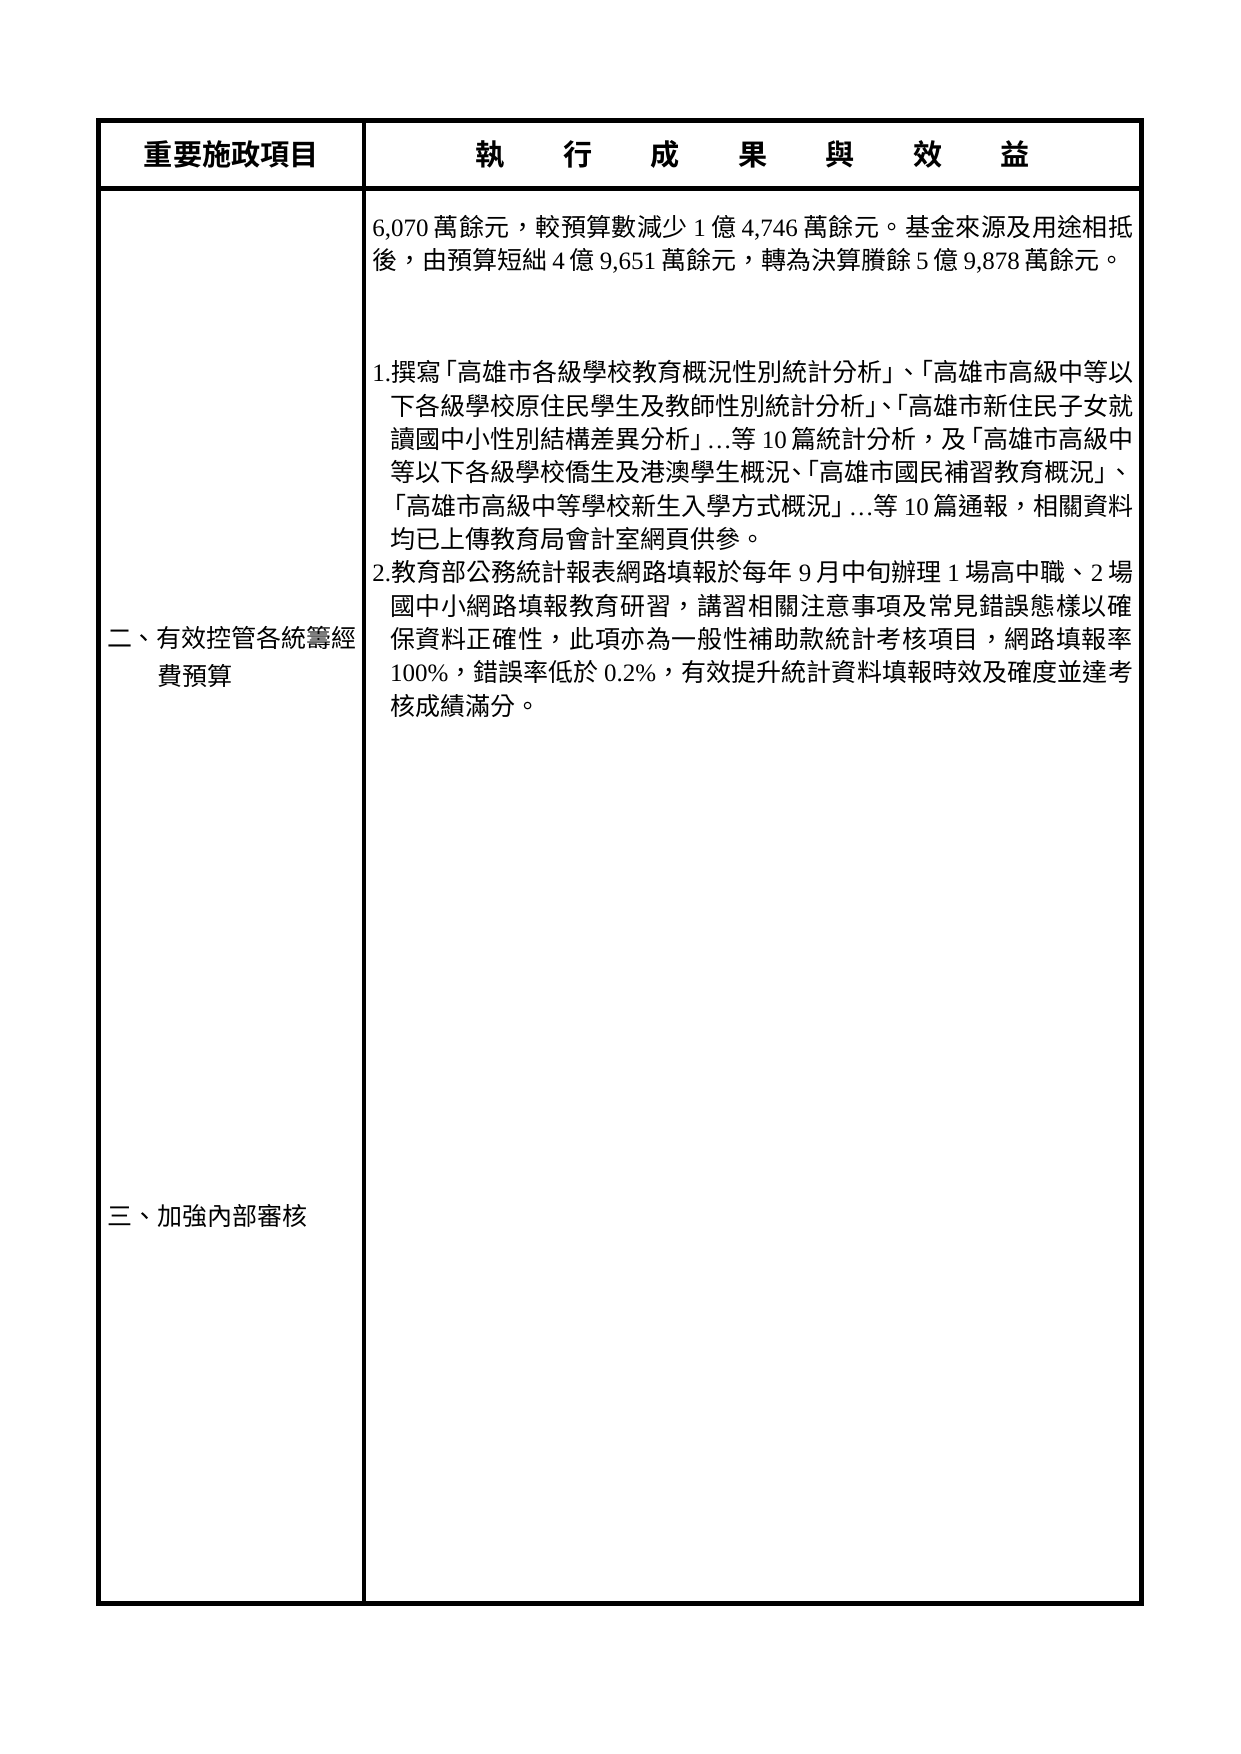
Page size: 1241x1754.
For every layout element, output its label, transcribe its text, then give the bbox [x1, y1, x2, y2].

table_cell 二、有效控管各統籌經費預算 三、加強內部審核 [101, 191, 362, 1601]
table_header 執 行 成 果 與 效 益 [366, 123, 1139, 186]
table_header 重要施政項目 [101, 123, 362, 186]
